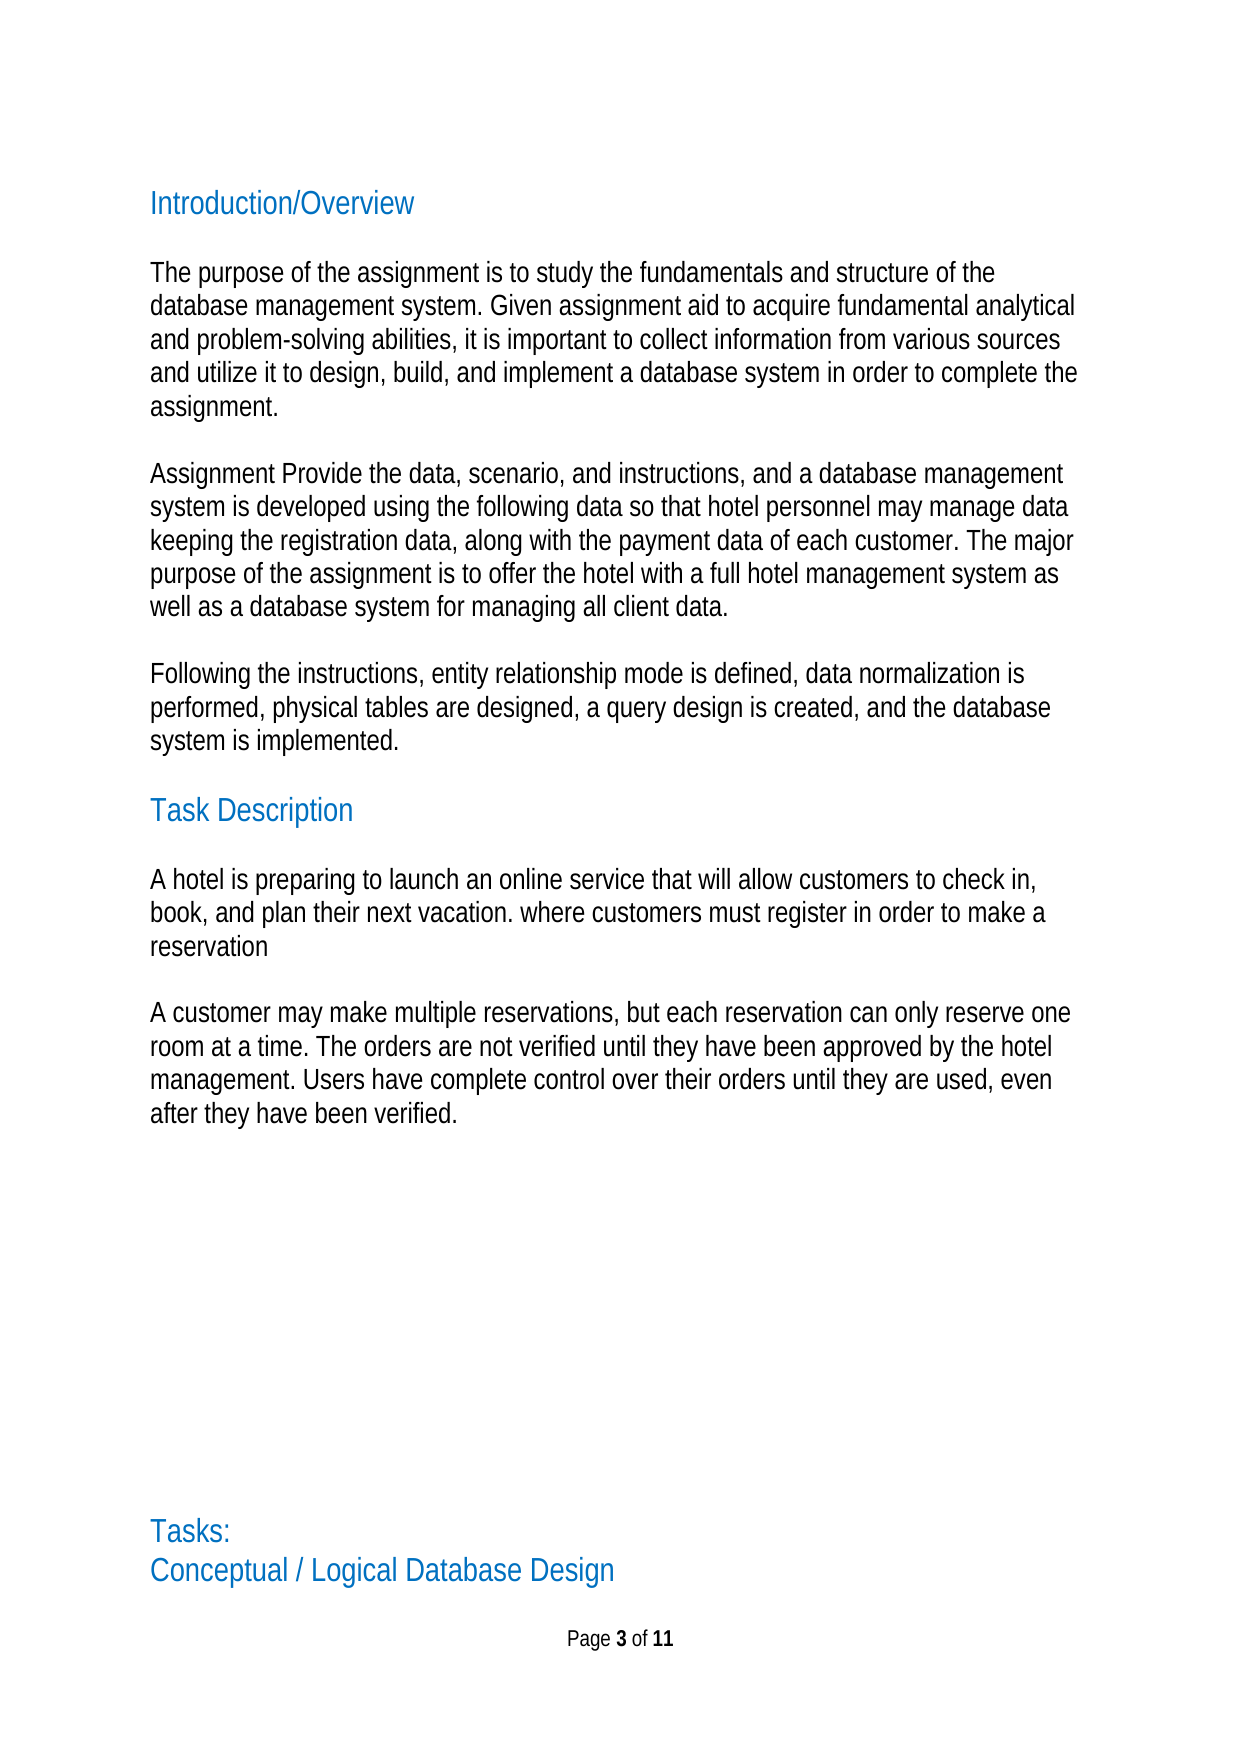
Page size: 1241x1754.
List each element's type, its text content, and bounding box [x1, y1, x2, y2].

text Tasks: [150, 1512, 1090, 1550]
text The purpose of the assignment is to study the fundamentals and structure of the database management system. Given assignment aid to acquire fundamental analytical and problem-solving abilities, it is important to collect information from various sources and utilize it to design, build, and implement a database system in order to complete the assignment. [150, 255, 1090, 422]
text Introduction/Overview [150, 183, 1090, 222]
text Following the instructions, entity relationship mode is defined, data normalization is performed, physical tables are designed, a query design is created, and the database system is implemented. [150, 656, 1090, 757]
text Conceptual / Logical Database Design [150, 1550, 1090, 1588]
text Task Description [150, 790, 1090, 828]
text A hotel is preparing to launch an online service that will allow customers to check in, book, and plan their next vacation. where customers must register in order to make a reservation [150, 862, 1090, 962]
text Assignment Provide the data, scenario, and instructions, and a database management system is developed using the following data so that hotel personnel may manage data keeping the registration data, along with the payment data of each customer. The major purpose of the assignment is to offer the hotel with a full hotel management system as well as a database system for managing all client data. [150, 456, 1090, 623]
text A customer may make multiple reservations, but each reservation can only reserve one room at a time. The orders are not verified until they have been approved by the hotel management. Users have complete control over their orders until they are used, even after they have been verified. [150, 996, 1090, 1129]
